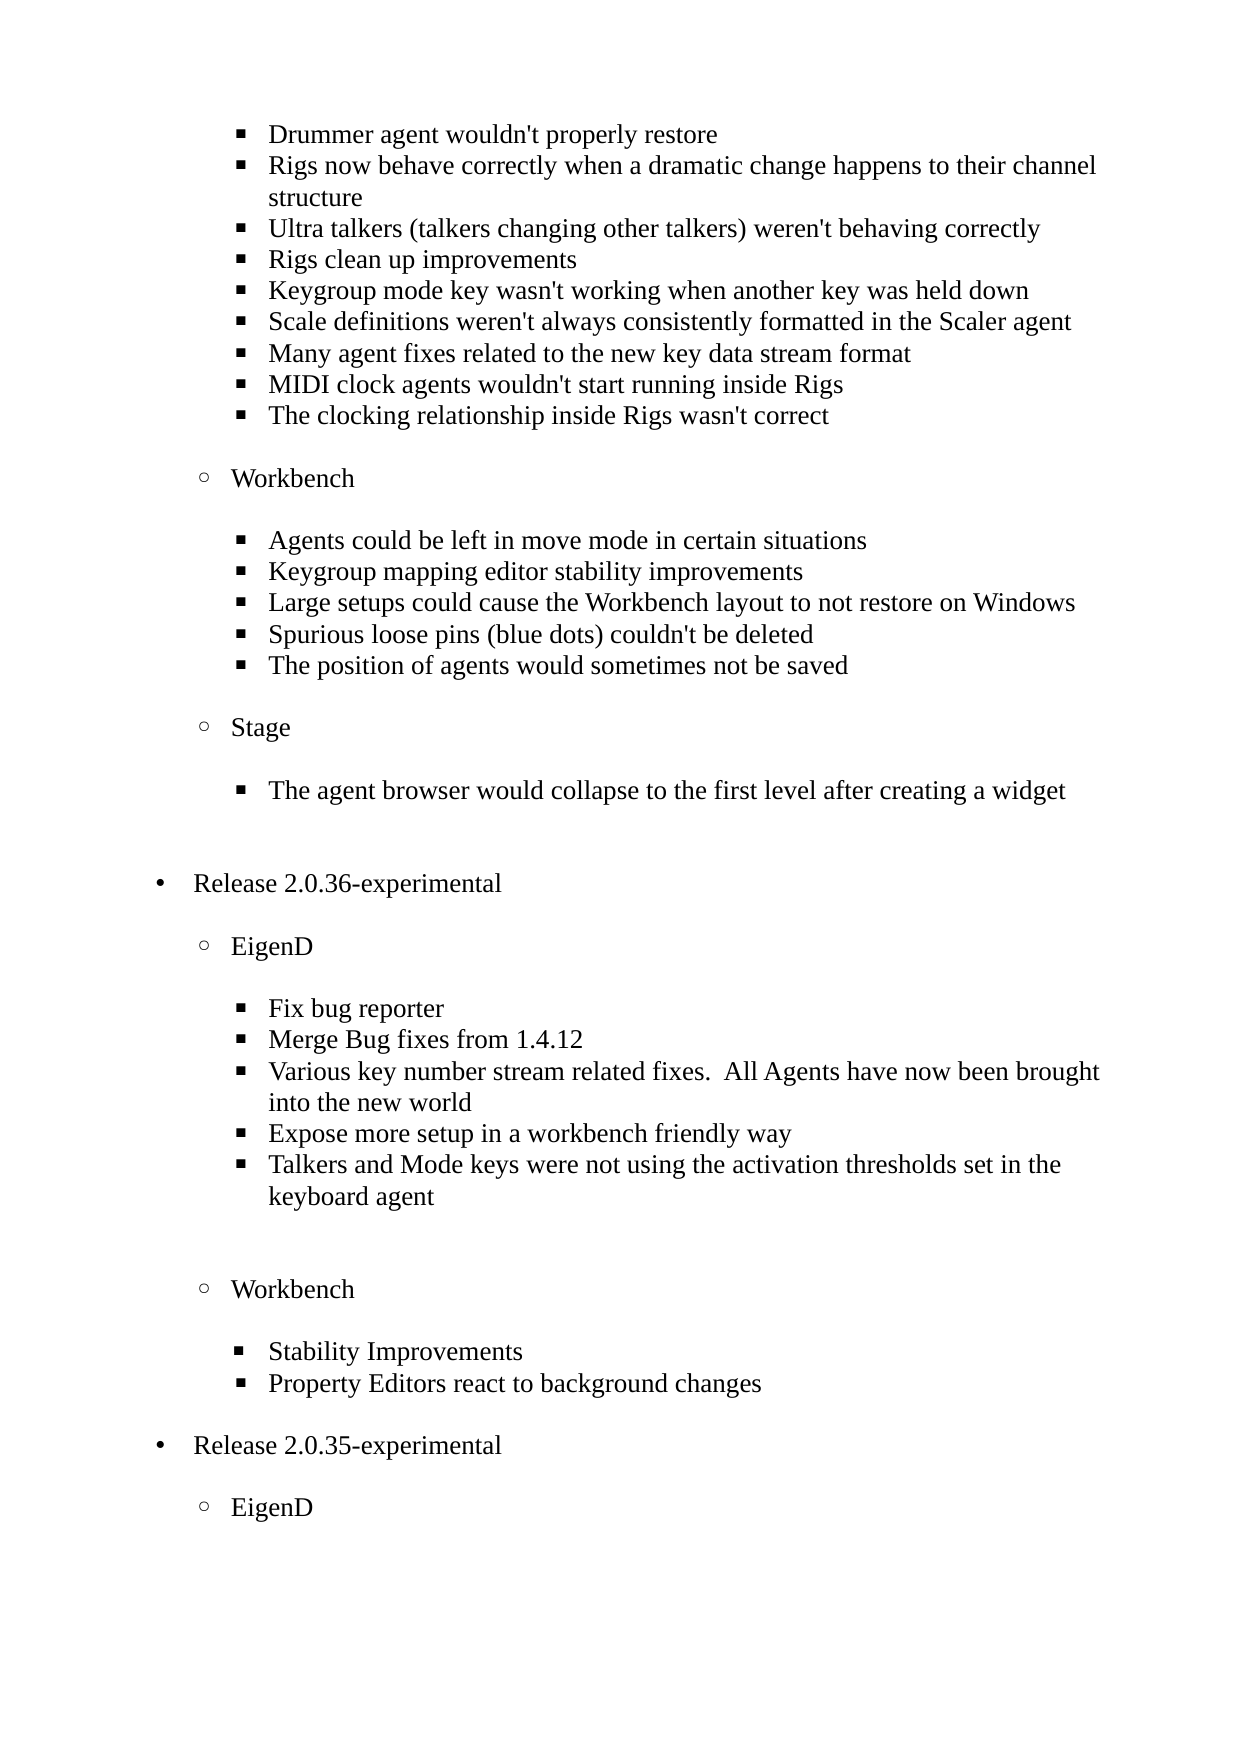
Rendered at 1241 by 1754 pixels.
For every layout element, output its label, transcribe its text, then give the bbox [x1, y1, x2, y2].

list Keygroup mapping editor stability improvements [231, 555, 1122, 587]
list Ultra talkers (talkers changing other talkers) weren't behaving correctly [231, 212, 1122, 243]
list Merge Bug fixes from 1.4.12 [231, 1023, 1122, 1055]
list MIDI clock agents wouldn't start running inside Rigs [231, 368, 1122, 399]
list Stage [193, 711, 1122, 743]
list Workbench [193, 462, 1122, 493]
list Drummer agent wouldn't properly restore [231, 118, 1122, 149]
list Agents could be left in move mode in certain situations [231, 524, 1122, 555]
list Many agent fixes related to the new key data stream format [231, 337, 1122, 368]
list Workbench [193, 1273, 1122, 1304]
list Large setups could cause the Workbench layout to not restore on Windows [231, 587, 1122, 618]
list EigenD [193, 1491, 1122, 1523]
list Spurious loose pins (blue dots) couldn't be deleted [231, 618, 1122, 649]
list EigenD [193, 930, 1122, 961]
list Stability Improvements [228, 1335, 1122, 1367]
list Keygroup mode key wasn't working when another key was held down [231, 274, 1122, 306]
list Fix bug reporter [231, 992, 1122, 1023]
list Expose more setup in a workbench friendly way [231, 1117, 1122, 1148]
list The clocking relationship inside Rigs wasn't correct [231, 399, 1122, 431]
list The position of agents would sometimes not be saved [231, 649, 1122, 680]
list Talkers and Mode keys were not using the activation thresholds set in the keyboard agent [231, 1148, 1122, 1211]
list Release 2.0.35-experimental [156, 1429, 1122, 1460]
list Various key number stream related fixes. All Agents have now been brought into the new world [231, 1055, 1122, 1117]
list Property Editors react to background changes [231, 1367, 1122, 1398]
list The agent browser would collapse to the first level after creating a widget [231, 774, 1122, 805]
list Release 2.0.36-experimental [156, 867, 1122, 899]
list Scale definitions weren't always consistently formatted in the Scaler agent [231, 306, 1122, 337]
list Rigs clean up improvements [231, 243, 1122, 274]
list Rigs now behave correctly when a dramatic change happens to their channel structure [231, 149, 1122, 212]
